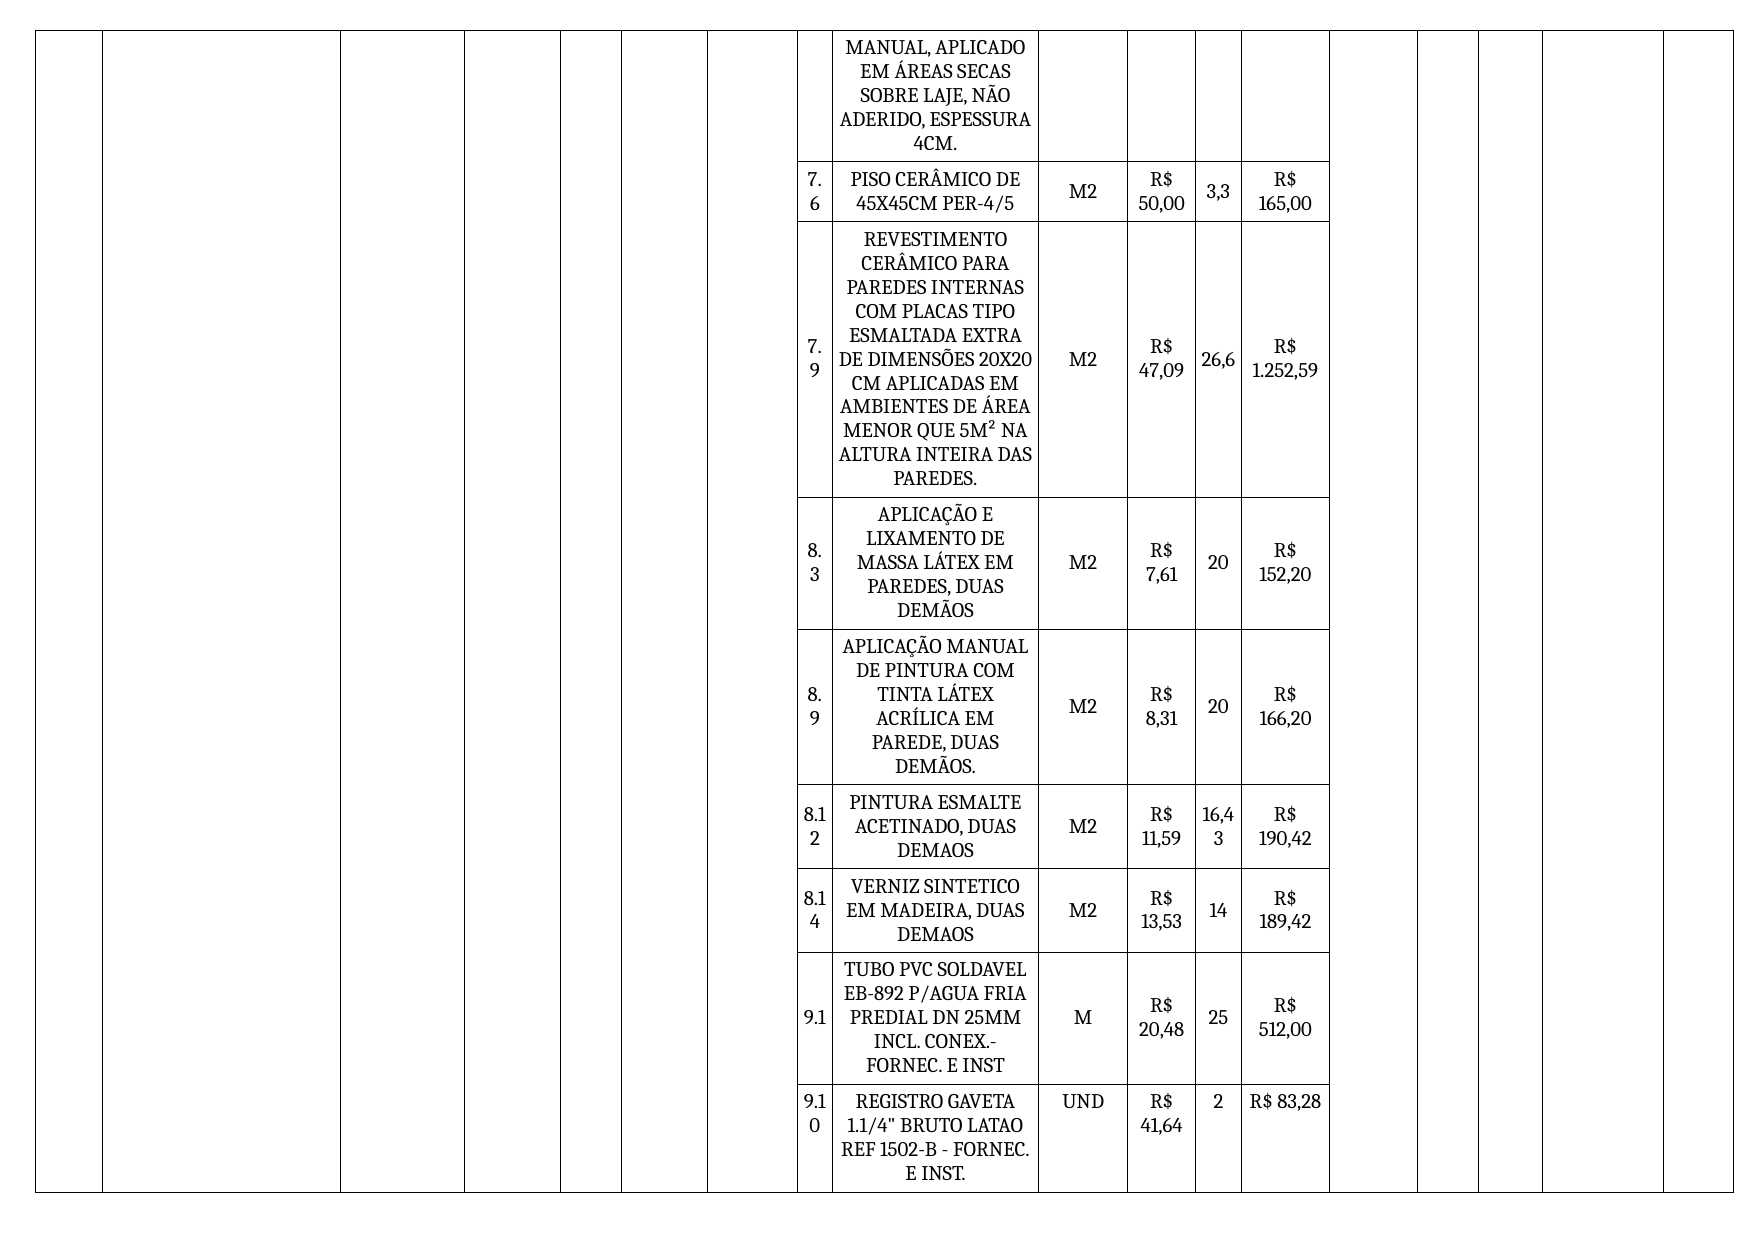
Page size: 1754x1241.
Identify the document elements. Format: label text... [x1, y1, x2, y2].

table_cell 2 [1196, 1085, 1241, 1191]
table_cell [1543, 31, 1663, 1191]
table_cell 8.9 [798, 630, 832, 784]
table_cell [798, 31, 832, 161]
table_cell REVESTIMENTO CERÂMICO PARA PAREDES INTERNAS COM PLACAS TIPO ESMALTADA EXTRA DE DIMENSÕES 20X20 CM APLICADAS EM AMBIENTES DE ÁREA MENOR QUE 5M² NA ALTURA INTEIRA DAS PAREDES. [833, 222, 1038, 497]
table_cell 3,3 [1196, 162, 1241, 221]
table_cell 25 [1196, 953, 1241, 1084]
table_cell [561, 31, 621, 1191]
table_cell 8.14 [798, 869, 832, 952]
table_cell 20 [1196, 498, 1241, 628]
table_cell PINTURA ESMALTE ACETINADO, DUAS DEMAOS [833, 785, 1038, 868]
table_cell [1418, 31, 1478, 1191]
table_cell R$ 189,42 [1242, 869, 1329, 952]
table_cell R$ 83,28 [1242, 1085, 1329, 1191]
table_cell R$ 166,20 [1242, 630, 1329, 784]
table_cell APLICAÇÃO MANUAL DE PINTURA COM TINTA LÁTEX ACRÍLICA EM PAREDE, DUAS DEMÃOS. [833, 630, 1038, 784]
table_cell 8.3 [798, 498, 832, 628]
table_cell R$ 7,61 [1128, 498, 1195, 628]
table_cell 16,43 [1196, 785, 1241, 868]
table_cell R$ 165,00 [1242, 162, 1329, 221]
table_cell [1128, 31, 1195, 161]
table_cell [1242, 31, 1329, 161]
table_cell [1039, 31, 1127, 161]
table_cell M2 [1039, 498, 1127, 628]
table_cell UND [1039, 1085, 1127, 1191]
table_cell MANUAL, APLICADO EM ÁREAS SECAS SOBRE LAJE, NÃO ADERIDO, ESPESSURA 4CM. [833, 31, 1038, 161]
table_cell R$ 8,31 [1128, 630, 1195, 784]
table_cell M2 [1039, 630, 1127, 784]
table_cell 7.9 [798, 222, 832, 497]
table_cell R$ 11,59 [1128, 785, 1195, 868]
table_cell 20 [1196, 630, 1241, 784]
table_cell R$ 20,48 [1128, 953, 1195, 1084]
table_cell [1664, 31, 1733, 1191]
table_cell TUBO PVC SOLDAVEL EB-892 P/AGUA FRIA PREDIAL DN 25MM INCL. CONEX.- FORNEC. E INST [833, 953, 1038, 1084]
table_cell 7.6 [798, 162, 832, 221]
table_cell R$ 47,09 [1128, 222, 1195, 497]
table_cell R$ 512,00 [1242, 953, 1329, 1084]
table_cell [1196, 31, 1241, 161]
table_cell 14 [1196, 869, 1241, 952]
table_cell [622, 31, 707, 1191]
table_cell REGISTRO GAVETA 1.1/4" BRUTO LATAO REF 1502-B - FORNEC. E INST. [833, 1085, 1038, 1191]
table_cell R$ 50,00 [1128, 162, 1195, 221]
table_cell R$ 41,64 [1128, 1085, 1195, 1191]
table_cell [1479, 31, 1542, 1191]
table_cell [36, 31, 102, 1191]
table_cell [103, 31, 340, 1191]
table_cell M2 [1039, 162, 1127, 221]
table_cell [465, 31, 560, 1191]
table_cell R$ 13,53 [1128, 869, 1195, 952]
table_cell M2 [1039, 785, 1127, 868]
table_cell M [1039, 953, 1127, 1084]
table_cell 9.1 [798, 953, 832, 1084]
table_cell [341, 31, 464, 1191]
table_cell R$ 152,20 [1242, 498, 1329, 628]
table_cell PISO CERÂMICO DE 45X45CM PER-4/5 [833, 162, 1038, 221]
table_cell [708, 31, 797, 1191]
table_cell [1330, 31, 1417, 1191]
table_cell 9.10 [798, 1085, 832, 1191]
table_cell M2 [1039, 222, 1127, 497]
table_cell VERNIZ SINTETICO EM MADEIRA, DUAS DEMAOS [833, 869, 1038, 952]
table_cell APLICAÇÃO E LIXAMENTO DE MASSA LÁTEX EM PAREDES, DUAS DEMÃOS [833, 498, 1038, 628]
table_cell 26,6 [1196, 222, 1241, 497]
table_cell R$ 1.252,59 [1242, 222, 1329, 497]
table_cell M2 [1039, 869, 1127, 952]
table_cell R$ 190,42 [1242, 785, 1329, 868]
table_cell 8.12 [798, 785, 832, 868]
